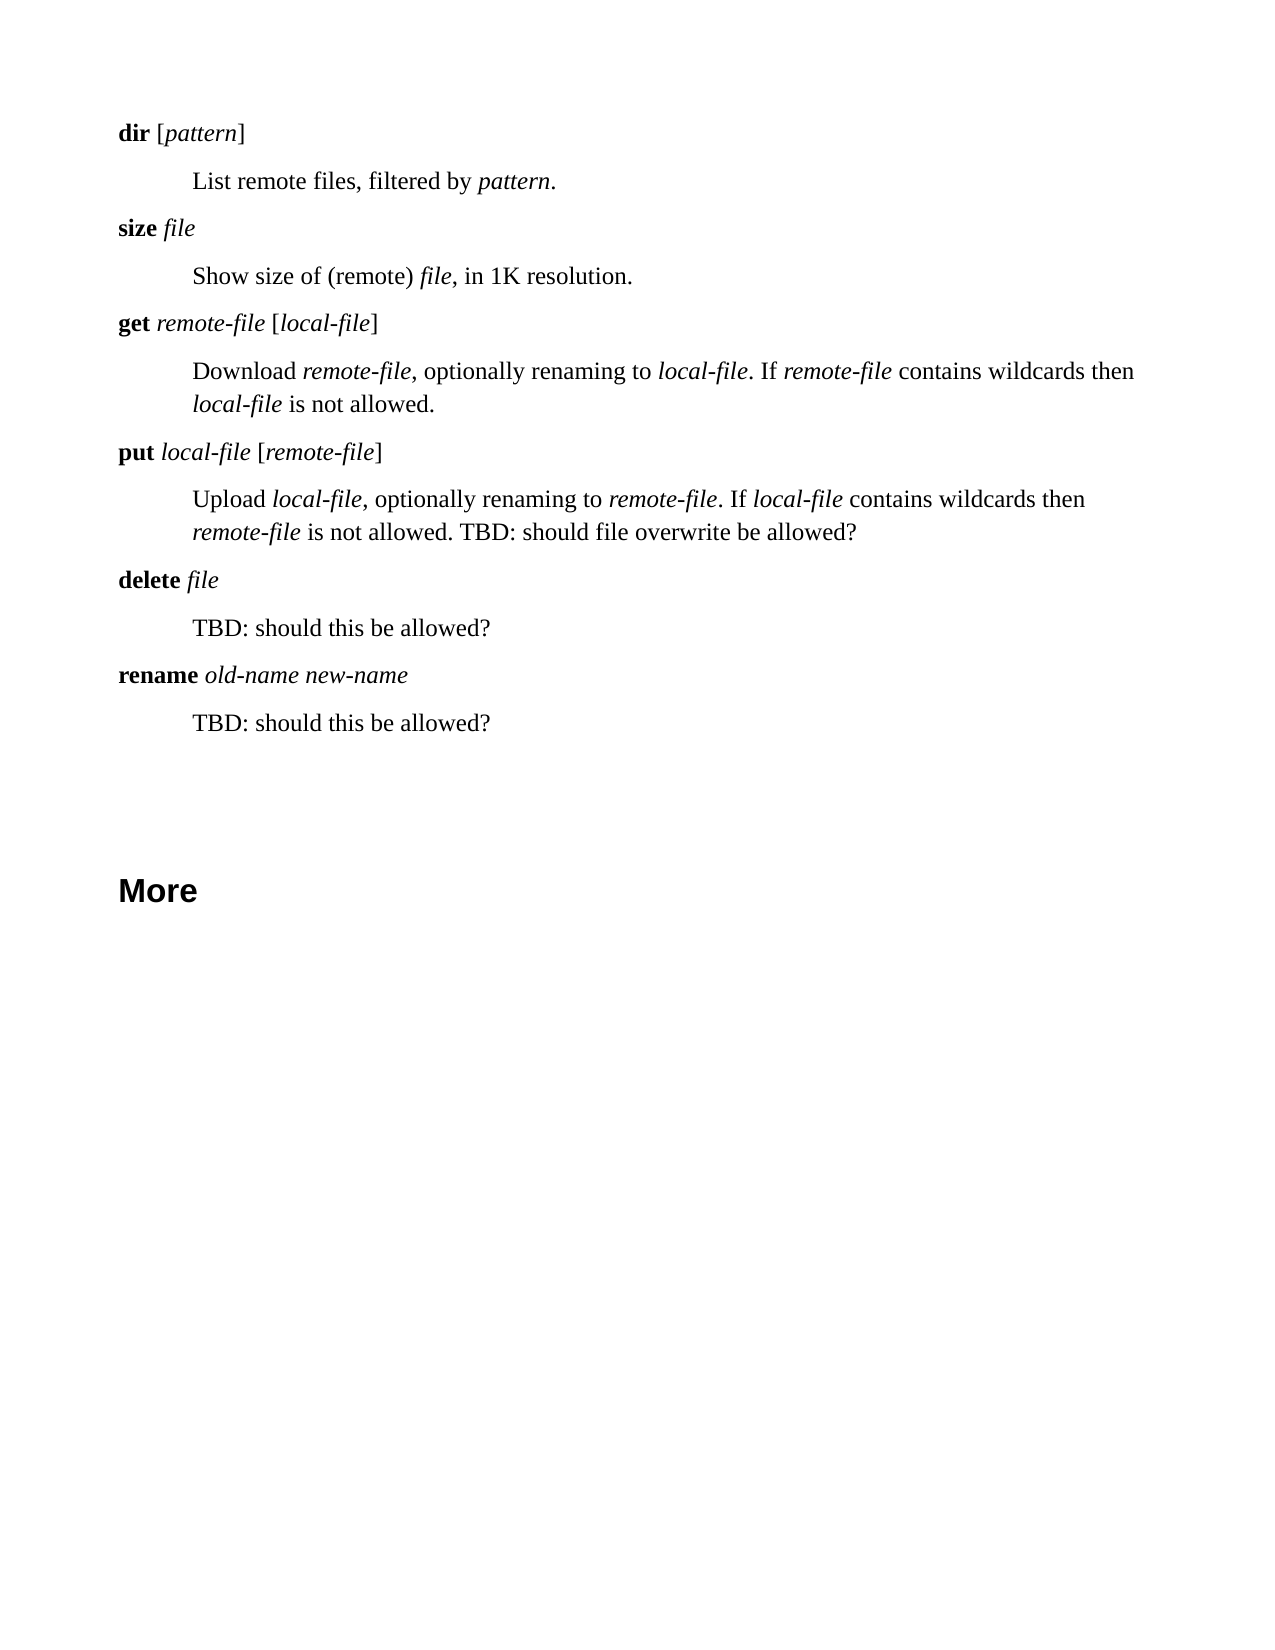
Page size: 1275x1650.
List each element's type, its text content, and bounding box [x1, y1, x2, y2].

text size file [118, 213, 1157, 242]
subtitle More [118, 871, 1157, 910]
text Show size of (remote) file, in 1K resolution. [192, 261, 1157, 290]
text dir [pattern] [118, 118, 1157, 147]
text Download remote-file, optionally renaming to local-file. If remote-file contains wildcards then local-file is not allowed. [192, 356, 1157, 418]
text rename old-name new-name [118, 660, 1157, 689]
text get remote-file [local-file] [118, 308, 1157, 337]
text TBD: should this be allowed? [192, 708, 1157, 737]
text List remote files, filtered by pattern. [192, 166, 1157, 194]
text put local-file [remote-file] [118, 437, 1157, 466]
text Upload local-file, optionally renaming to remote-file. If local-file contains wildcards then remote-file is not allowed. TBD: should file overwrite be allowed? [192, 484, 1157, 546]
text TBD: should this be allowed? [192, 613, 1157, 641]
text delete file [118, 565, 1157, 594]
